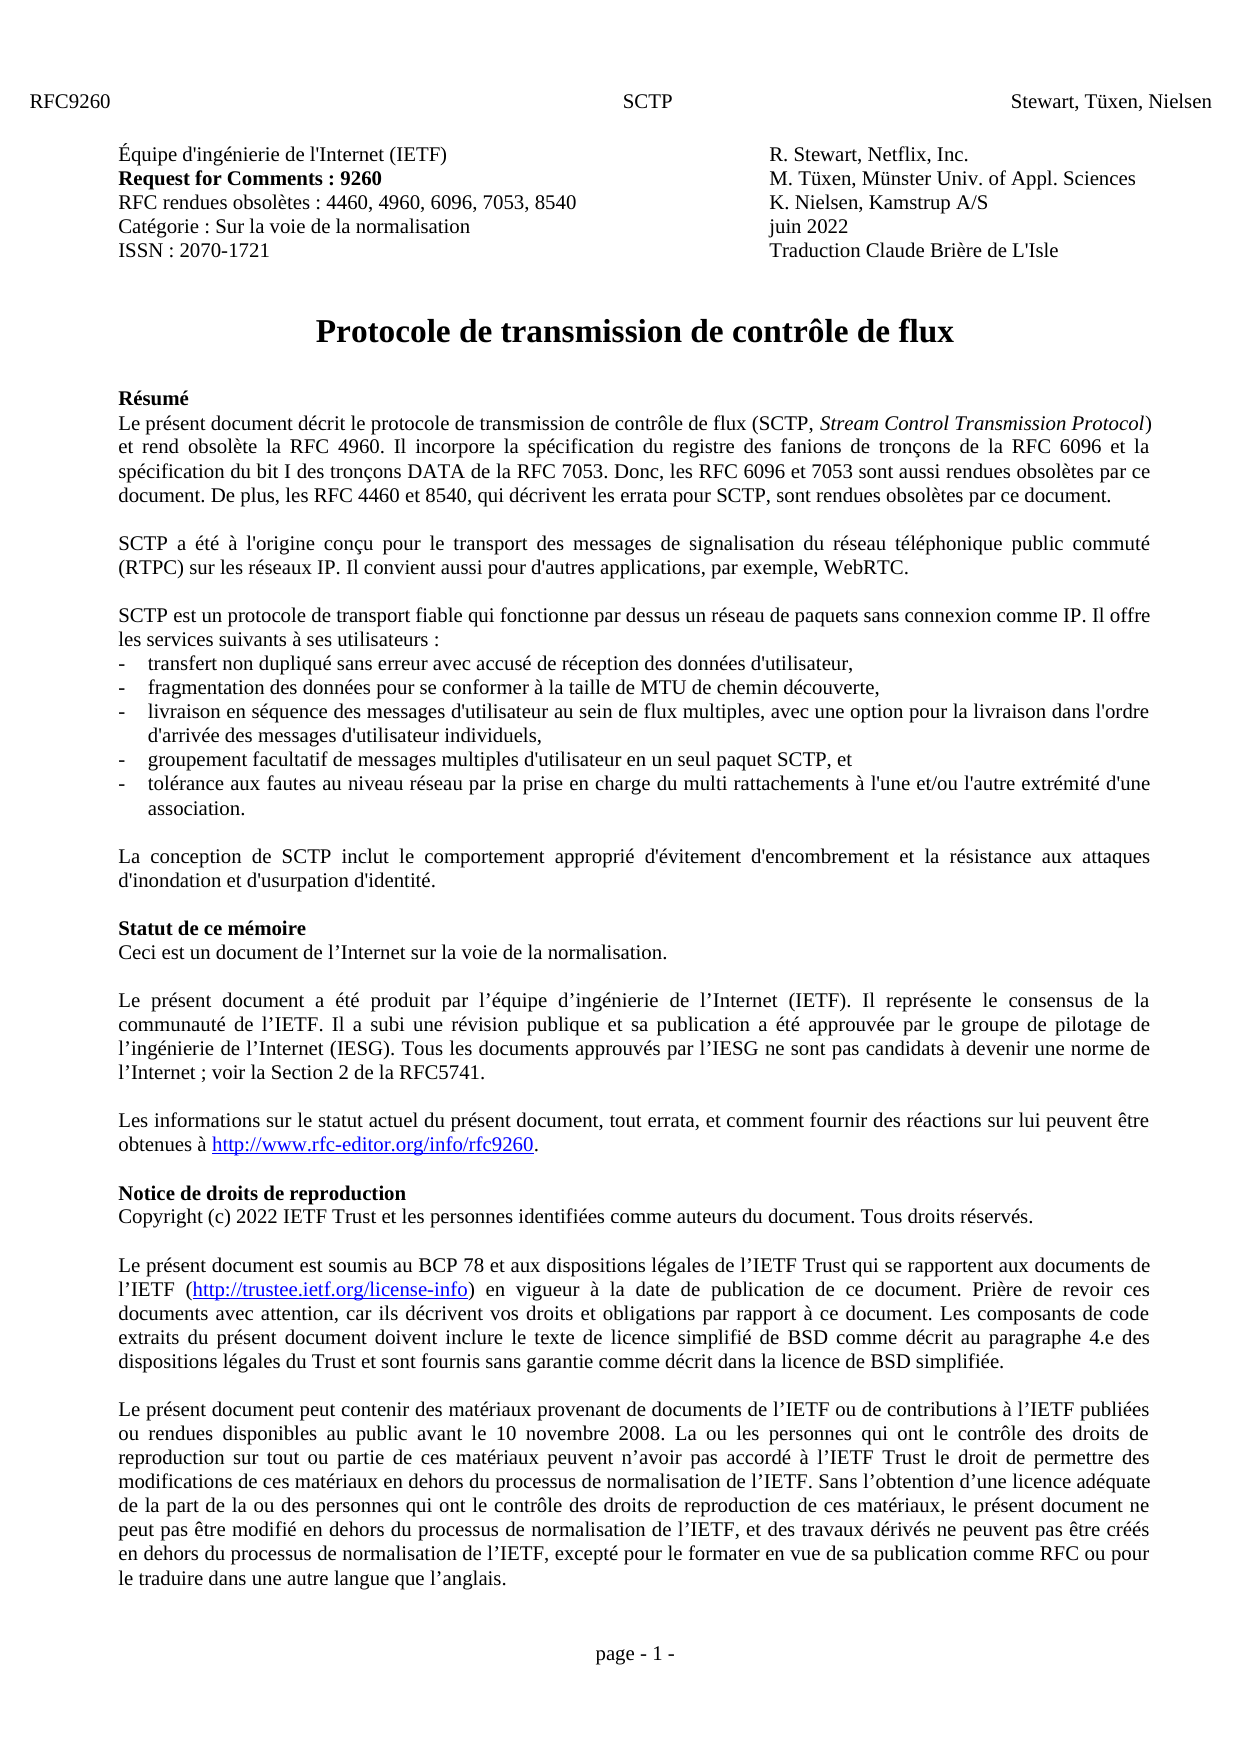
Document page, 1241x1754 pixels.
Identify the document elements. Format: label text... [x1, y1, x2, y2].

text Statut de ce mémoire [118, 916, 1152, 940]
table_header R. Stewart, Netflix, Inc. [769, 142, 1152, 166]
table_header Équipe d'ingénierie de l'Internet (IETF) [118, 142, 769, 166]
text - groupement facultatif de messages multiples d'utilisateur en un seul paquet SCTP, et [118, 747, 1152, 771]
text SCTP a été à l'origine conçu pour le transport des messages de signalisation du réseau téléphonique public commuté (RTPC) sur les réseaux IP. Il convient aussi pour d'autres applications, par exemple, WebRTC. [118, 531, 1152, 579]
text La conception de SCTP inclut le comportement approprié d'évitement d'encombrement et la résistance aux attaques d'inondation et d'usurpation d'identité. [118, 843, 1152, 892]
text Ceci est un document de l’Internet sur la voie de la normalisation. [118, 940, 1152, 964]
text - livraison en séquence des messages d'utilisateur au sein de flux multiples, avec une option pour la livraison dans l'ordre d'arrivée des messages d'utilisateur individuels, [118, 699, 1152, 747]
text Les informations sur le statut actuel du présent document, tout errata, et comment fournir des réactions sur lui peuvent être obtenues à http://www.rfc-editor.org/info/rfc9260. [118, 1108, 1152, 1156]
table_cell Traduction Claude Brière de L'Isle [769, 238, 1152, 262]
text Copyright (c) 2022 IETF Trust et les personnes identifiées comme auteurs du document. Tous droits réservés. [118, 1204, 1152, 1228]
table_cell Request for Comments : 9260 [118, 166, 769, 190]
subtitle Protocole de transmission de contrôle de flux [118, 311, 1152, 350]
text Résumé [118, 386, 1152, 410]
table_cell ISSN : 2070-1721 [118, 238, 769, 262]
text - fragmentation des données pour se conformer à la taille de MTU de chemin découverte, [118, 675, 1152, 699]
text Le présent document est soumis au BCP 78 et aux dispositions légales de l’IETF Trust qui se rapportent aux documents de l’IETF (http://trustee.ietf.org/license-info) en vigueur à la date de publication de ce document. Prière de revoir ces documents avec attention, car ils décrivent vos droits et obligations par rapport à ce document. Les composants de code extraits du présent document doivent inclure le texte de licence simplifié de BSD comme décrit au paragraphe 4.e des dispositions légales du Trust et sont fournis sans garantie comme décrit dans la licence de BSD simplifiée. [118, 1253, 1152, 1373]
table_cell juin 2022 [769, 214, 1152, 238]
text SCTP est un protocole de transport fiable qui fonctionne par dessus un réseau de paquets sans connexion comme IP. Il offre les services suivants à ses utilisateurs : [118, 603, 1152, 651]
text Le présent document décrit le protocole de transmission de contrôle de flux (SCTP, Stream Control Transmission Protocol) et rend obsolète la RFC 4960. Il incorpore la spécification du registre des fanions de tronçons de la RFC 6096 et la spécification du bit I des tronçons DATA de la RFC 7053. Donc, les RFC 6096 et 7053 sont aussi rendues obsolètes par ce document. De plus, les RFC 4460 et 8540, qui décrivent les errata pour SCTP, sont rendues obsolètes par ce document. [118, 410, 1152, 507]
text Notice de droits de reproduction [118, 1180, 1152, 1204]
text Le présent document peut contenir des matériaux provenant de documents de l’IETF ou de contributions à l’IETF publiées ou rendues disponibles au public avant le 10 novembre 2008. La ou les personnes qui ont le contrôle des droits de reproduction sur tout ou partie de ces matériaux peuvent n’avoir pas accordé à l’IETF Trust le droit de permettre des modifications de ces matériaux en dehors du processus de normalisation de l’IETF. Sans l’obtention d’une licence adéquate de la part de la ou des personnes qui ont le contrôle des droits de reproduction de ces matériaux, le présent document ne peut pas être modifié en dehors du processus de normalisation de l’IETF, et des travaux dérivés ne peuvent pas être créés en dehors du processus de normalisation de l’IETF, excepté pour le formater en vue de sa publication comme RFC ou pour le traduire dans une autre langue que l’anglais. [118, 1397, 1152, 1589]
text - tolérance aux fautes au niveau réseau par la prise en charge du multi rattachements à l'une et/ou l'autre extrémité d'une association. [118, 771, 1152, 819]
table_cell RFC rendues obsolètes : 4460, 4960, 6096, 7053, 8540 [118, 190, 769, 214]
text Le présent document a été produit par l’équipe d’ingénierie de l’Internet (IETF). Il représente le consensus de la communauté de l’IETF. Il a subi une révision publique et sa publication a été approuvée par le groupe de pilotage de l’ingénierie de l’Internet (IESG). Tous les documents approuvés par l’IESG ne sont pas candidats à devenir une norme de l’Internet ; voir la Section 2 de la RFC5741. [118, 988, 1152, 1084]
table_cell Catégorie : Sur la voie de la normalisation [118, 214, 769, 238]
text - transfert non dupliqué sans erreur avec accusé de réception des données d'utilisateur, [118, 651, 1152, 675]
table_cell M. Tüxen, Münster Univ. of Appl. Sciences [769, 166, 1152, 190]
table_cell K. Nielsen, Kamstrup A/S [769, 190, 1152, 214]
